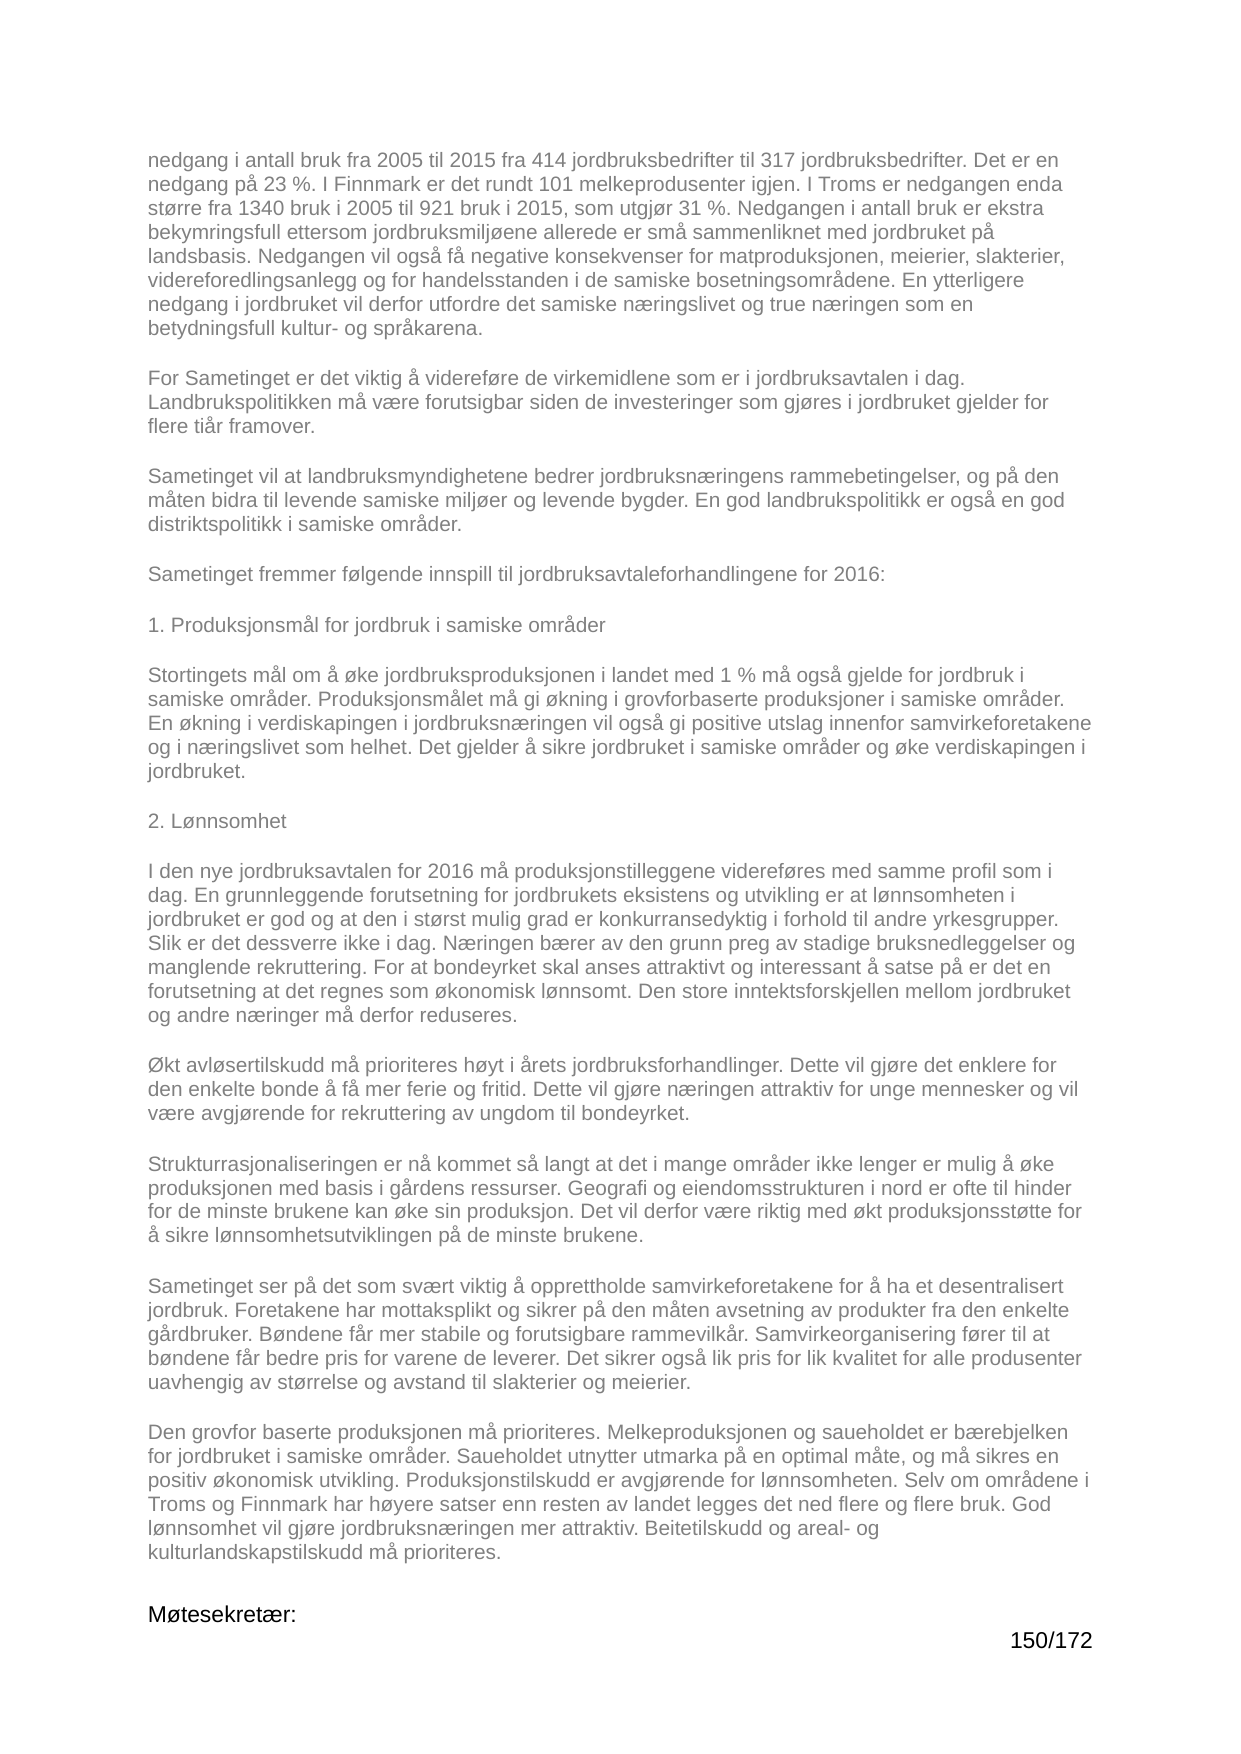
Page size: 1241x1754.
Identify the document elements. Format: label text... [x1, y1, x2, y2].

table_header nedgang i antall bruk fra 2005 til 2015 fra 414 jordbruksbedrifter til 317 jordbruksbedrifter. Det er en nedgang på 23 %. I Finnmark er det rundt 101 melkeprodusenter igjen. I Troms er nedgangen enda større fra 1340 bruk i 2005 til 921 bruk i 2015, som utgjør 31 %. Nedgangen i antall bruk er ekstra bekymringsfull ettersom jordbruksmiljøene allerede er små sammenliknet med jordbruket på landsbasis. Nedgangen vil også få negative konsekvenser for matproduksjonen, meierier, slakterier, videreforedlingsanlegg og for handelsstanden i de samiske bosetningsområdene. En ytterligere nedgang i jordbruket vil derfor utfordre det samiske næringslivet og true næringen som en betydningsfull kultur- og språkarena. For Sametinget er det viktig å videreføre de virkemidlene som er i jordbruksavtalen i dag. Landbrukspolitikken må være forutsigbar siden de investeringer som gjøres i jordbruket gjelder for flere tiår framover. Sametinget vil at landbruksmyndighetene bedrer jordbruksnæringens rammebetingelser, og på den måten bidra til levende samiske miljøer og levende bygder. En god landbrukspolitikk er også en god distriktspolitikk i samiske områder. Sametinget fremmer følgende innspill til jordbruksavtaleforhandlingene for 2016: 1. Produksjonsmål for jordbruk i samiske områder Stortingets mål om å øke jordbruksproduksjonen i landet med 1 % må også gjelde for jordbruk i samiske områder. Produksjonsmålet må gi økning i grovforbaserte produksjoner i samiske områder. En økning i verdiskapingen i jordbruksnæringen vil også gi positive utslag innenfor samvirkeforetakene og i næringslivet som helhet. Det gjelder å sikre jordbruket i samiske områder og øke verdiskapingen i jordbruket. 2. Lønnsomhet I den nye jordbruksavtalen for 2016 må produksjonstilleggene videreføres med samme profil som i dag. En grunnleggende forutsetning for jordbrukets eksistens og utvikling er at lønnsomheten i jordbruket er god og at den i størst mulig grad er konkurransedyktig i forhold til andre yrkesgrupper. Slik er det dessverre ikke i dag. Næringen bærer av den grunn preg av stadige bruksnedleggelser og manglende rekruttering. For at bondeyrket skal anses attraktivt og interessant å satse på er det en forutsetning at det regnes som økonomisk lønnsomt. Den store inntektsforskjellen mellom jordbruket og andre næringer må derfor reduseres. Økt avløsertilskudd må prioriteres høyt i årets jordbruksforhandlinger. Dette vil gjøre det enklere for den enkelte bonde å få mer ferie og fritid. Dette vil gjøre næringen attraktiv for unge mennesker og vil være avgjørende for rekruttering av ungdom til bondeyrket. Strukturrasjonaliseringen er nå kommet så langt at det i mange områder ikke lenger er mulig å øke produksjonen med basis i gårdens ressurser. Geografi og eiendomsstrukturen i nord er ofte til hinder for de minste brukene kan øke sin produksjon. Det vil derfor være riktig med økt produksjonsstøtte for å sikre lønnsomhetsutviklingen på de minste brukene. Sametinget ser på det som svært viktig å opprettholde samvirkeforetakene for å ha et desentralisert jordbruk. Foretakene har mottaksplikt og sikrer på den måten avsetning av produkter fra den enkelte gårdbruker. Bøndene får mer stabile og forutsigbare rammevilkår. Samvirkeorganisering fører til at bøndene får bedre pris for varene de leverer. Det sikrer også lik pris for lik kvalitet for alle produsenter uavhengig av størrelse og avstand til slakterier og meierier. Den grovfor baserte produksjonen må prioriteres. Melkeproduksjonen og saueholdet er bærebjelken for jordbruket i samiske områder. Saueholdet utnytter utmarka på en optimal måte, og må sikres en positiv økonomisk utvikling. Produksjonstilskudd er avgjørende for lønnsomheten. Selv om områdene i Troms og Finnmark har høyere satser enn resten av landet legges det ned flere og flere bruk. God lønnsomhet vil gjøre jordbruksnæringen mer attraktiv. Beitetilskudd og areal- og kulturlandskapstilskudd må prioriteres. [136, 148, 1104, 1590]
